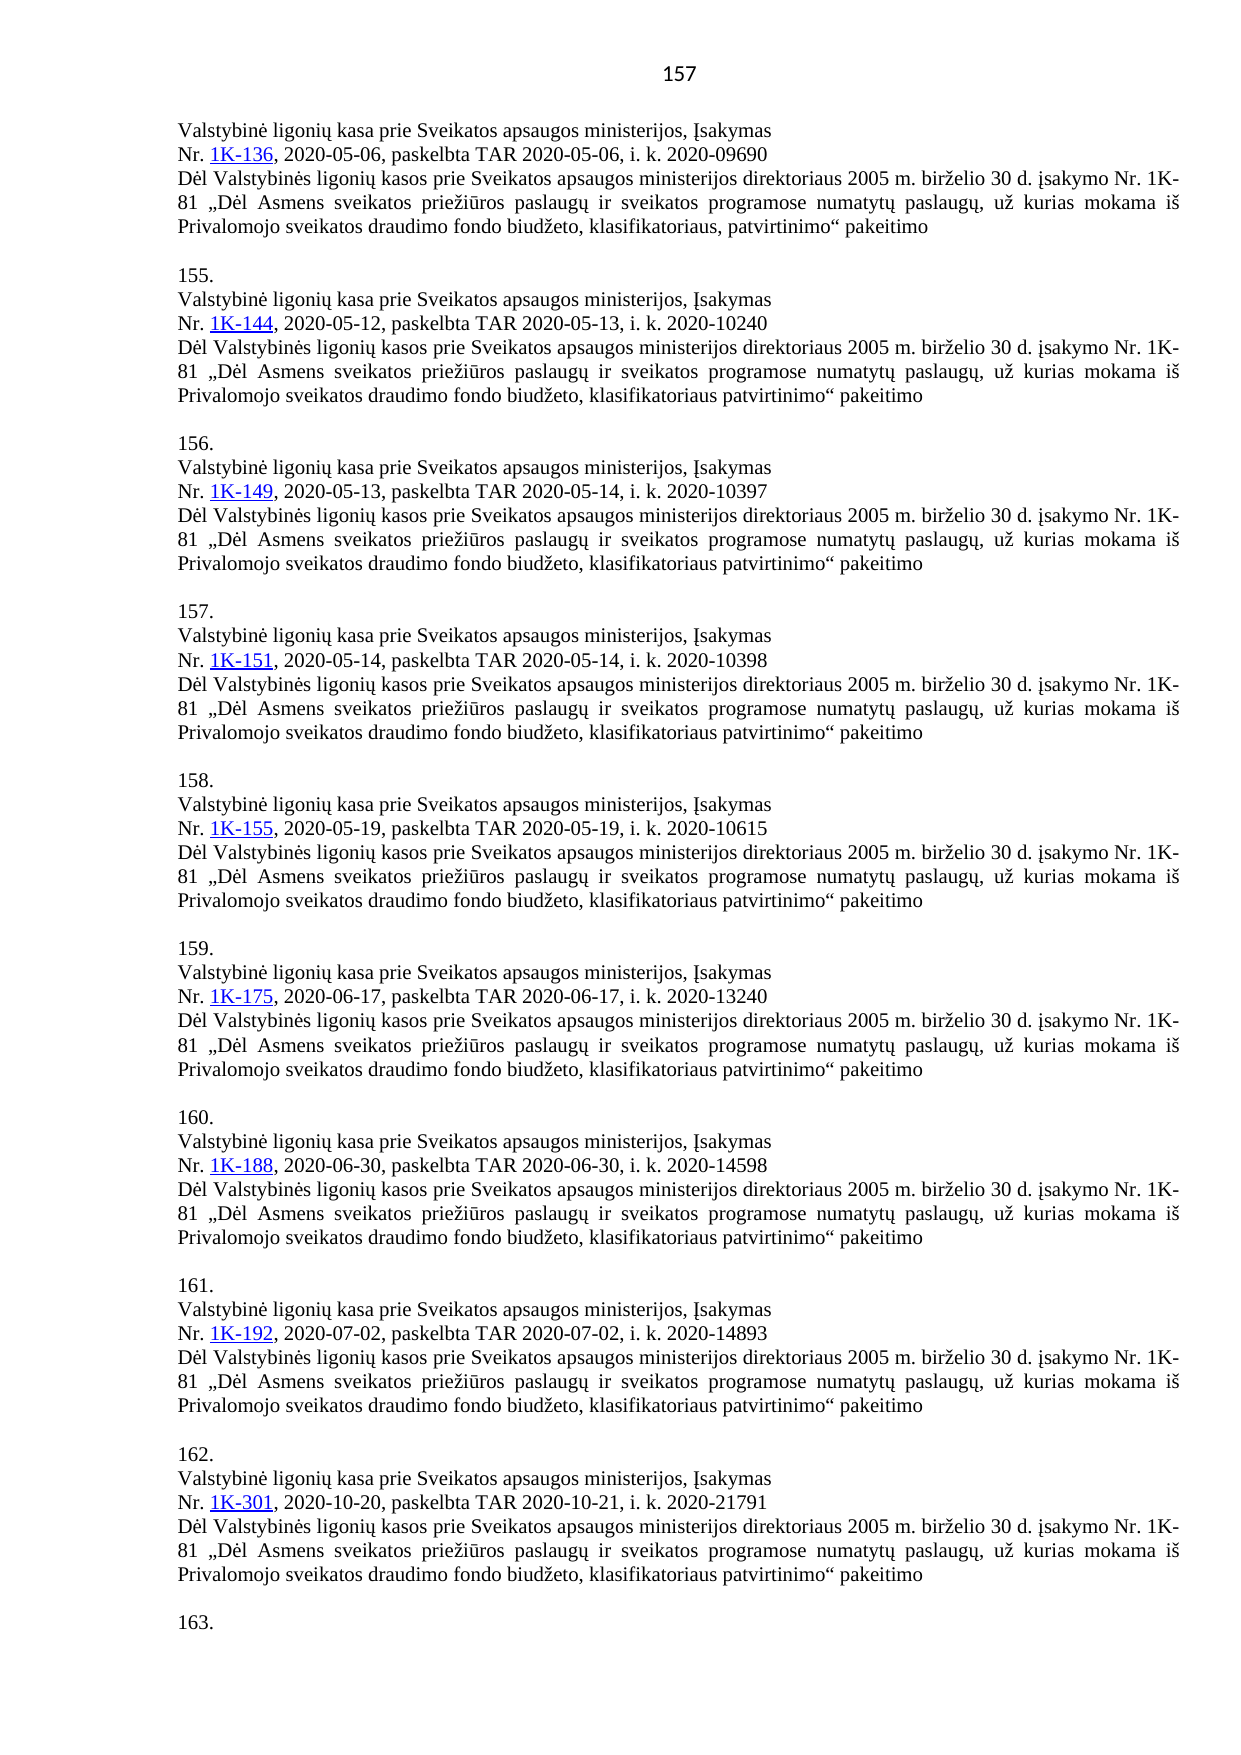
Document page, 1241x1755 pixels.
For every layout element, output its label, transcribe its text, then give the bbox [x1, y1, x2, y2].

text Dėl Valstybinės ligonių kasos prie Sveikatos apsaugos ministerijos direktoriaus 2005 m. birželio 30 d. įsakymo Nr. 1K-81 „Dėl Asmens sveikatos priežiūros paslaugų ir sveikatos programose numatytų paslaugų, už kurias mokama iš Privalomojo sveikatos draudimo fondo biudžeto, klasifikatoriaus patvirtinimo“ pakeitimo [177, 335, 1181, 407]
text Dėl Valstybinės ligonių kasos prie Sveikatos apsaugos ministerijos direktoriaus 2005 m. birželio 30 d. įsakymo Nr. 1K-81 „Dėl Asmens sveikatos priežiūros paslaugų ir sveikatos programose numatytų paslaugų, už kurias mokama iš Privalomojo sveikatos draudimo fondo biudžeto, klasifikatoriaus patvirtinimo“ pakeitimo [177, 840, 1181, 912]
text Nr. 1K-155, 2020-05-19, paskelbta TAR 2020-05-19, i. k. 2020-10615 [177, 816, 1181, 840]
text Valstybinė ligonių kasa prie Sveikatos apsaugos ministerijos, Įsakymas [177, 1297, 1181, 1321]
text Nr. 1K-144, 2020-05-12, paskelbta TAR 2020-05-13, i. k. 2020-10240 [177, 311, 1181, 335]
text 161. [177, 1273, 1181, 1297]
text Valstybinė ligonių kasa prie Sveikatos apsaugos ministerijos, Įsakymas [177, 1466, 1181, 1490]
text Valstybinė ligonių kasa prie Sveikatos apsaugos ministerijos, Įsakymas [177, 455, 1181, 479]
text Nr. 1K-151, 2020-05-14, paskelbta TAR 2020-05-14, i. k. 2020-10398 [177, 647, 1181, 672]
text Nr. 1K-149, 2020-05-13, paskelbta TAR 2020-05-14, i. k. 2020-10397 [177, 479, 1181, 503]
text Nr. 1K-136, 2020-05-06, paskelbta TAR 2020-05-06, i. k. 2020-09690 [177, 142, 1181, 166]
text Dėl Valstybinės ligonių kasos prie Sveikatos apsaugos ministerijos direktoriaus 2005 m. birželio 30 d. įsakymo Nr. 1K-81 „Dėl Asmens sveikatos priežiūros paslaugų ir sveikatos programose numatytų paslaugų, už kurias mokama iš Privalomojo sveikatos draudimo fondo biudžeto, klasifikatoriaus patvirtinimo“ pakeitimo [177, 672, 1181, 744]
text Nr. 1K-188, 2020-06-30, paskelbta TAR 2020-06-30, i. k. 2020-14598 [177, 1153, 1181, 1177]
text Valstybinė ligonių kasa prie Sveikatos apsaugos ministerijos, Įsakymas [177, 118, 1181, 142]
text Valstybinė ligonių kasa prie Sveikatos apsaugos ministerijos, Įsakymas [177, 792, 1181, 816]
text 158. [177, 768, 1181, 792]
text 162. [177, 1442, 1181, 1466]
text 157. [177, 599, 1181, 623]
text Valstybinė ligonių kasa prie Sveikatos apsaugos ministerijos, Įsakymas [177, 1129, 1181, 1153]
text 156. [177, 431, 1181, 455]
text Dėl Valstybinės ligonių kasos prie Sveikatos apsaugos ministerijos direktoriaus 2005 m. birželio 30 d. įsakymo Nr. 1K-81 „Dėl Asmens sveikatos priežiūros paslaugų ir sveikatos programose numatytų paslaugų, už kurias mokama iš Privalomojo sveikatos draudimo fondo biudžeto, klasifikatoriaus patvirtinimo“ pakeitimo [177, 1177, 1181, 1249]
text Nr. 1K-175, 2020-06-17, paskelbta TAR 2020-06-17, i. k. 2020-13240 [177, 984, 1181, 1008]
text 155. [177, 262, 1181, 287]
text Valstybinė ligonių kasa prie Sveikatos apsaugos ministerijos, Įsakymas [177, 287, 1181, 311]
text Nr. 1K-192, 2020-07-02, paskelbta TAR 2020-07-02, i. k. 2020-14893 [177, 1321, 1181, 1345]
text 163. [177, 1610, 1181, 1634]
text Dėl Valstybinės ligonių kasos prie Sveikatos apsaugos ministerijos direktoriaus 2005 m. birželio 30 d. įsakymo Nr. 1K-81 „Dėl Asmens sveikatos priežiūros paslaugų ir sveikatos programose numatytų paslaugų, už kurias mokama iš Privalomojo sveikatos draudimo fondo biudžeto, klasifikatoriaus patvirtinimo“ pakeitimo [177, 1514, 1181, 1586]
text 159. [177, 936, 1181, 960]
text Dėl Valstybinės ligonių kasos prie Sveikatos apsaugos ministerijos direktoriaus 2005 m. birželio 30 d. įsakymo Nr. 1K-81 „Dėl Asmens sveikatos priežiūros paslaugų ir sveikatos programose numatytų paslaugų, už kurias mokama iš Privalomojo sveikatos draudimo fondo biudžeto, klasifikatoriaus patvirtinimo“ pakeitimo [177, 503, 1181, 575]
text Valstybinė ligonių kasa prie Sveikatos apsaugos ministerijos, Įsakymas [177, 623, 1181, 647]
text Valstybinė ligonių kasa prie Sveikatos apsaugos ministerijos, Įsakymas [177, 960, 1181, 984]
text Nr. 1K-301, 2020-10-20, paskelbta TAR 2020-10-21, i. k. 2020-21791 [177, 1490, 1181, 1514]
text Dėl Valstybinės ligonių kasos prie Sveikatos apsaugos ministerijos direktoriaus 2005 m. birželio 30 d. įsakymo Nr. 1K-81 „Dėl Asmens sveikatos priežiūros paslaugų ir sveikatos programose numatytų paslaugų, už kurias mokama iš Privalomojo sveikatos draudimo fondo biudžeto, klasifikatoriaus patvirtinimo“ pakeitimo [177, 1008, 1181, 1081]
text Dėl Valstybinės ligonių kasos prie Sveikatos apsaugos ministerijos direktoriaus 2005 m. birželio 30 d. įsakymo Nr. 1K-81 „Dėl Asmens sveikatos priežiūros paslaugų ir sveikatos programose numatytų paslaugų, už kurias mokama iš Privalomojo sveikatos draudimo fondo biudžeto, klasifikatoriaus, patvirtinimo“ pakeitimo [177, 166, 1181, 238]
text Dėl Valstybinės ligonių kasos prie Sveikatos apsaugos ministerijos direktoriaus 2005 m. birželio 30 d. įsakymo Nr. 1K-81 „Dėl Asmens sveikatos priežiūros paslaugų ir sveikatos programose numatytų paslaugų, už kurias mokama iš Privalomojo sveikatos draudimo fondo biudžeto, klasifikatoriaus patvirtinimo“ pakeitimo [177, 1345, 1181, 1417]
text 160. [177, 1105, 1181, 1129]
